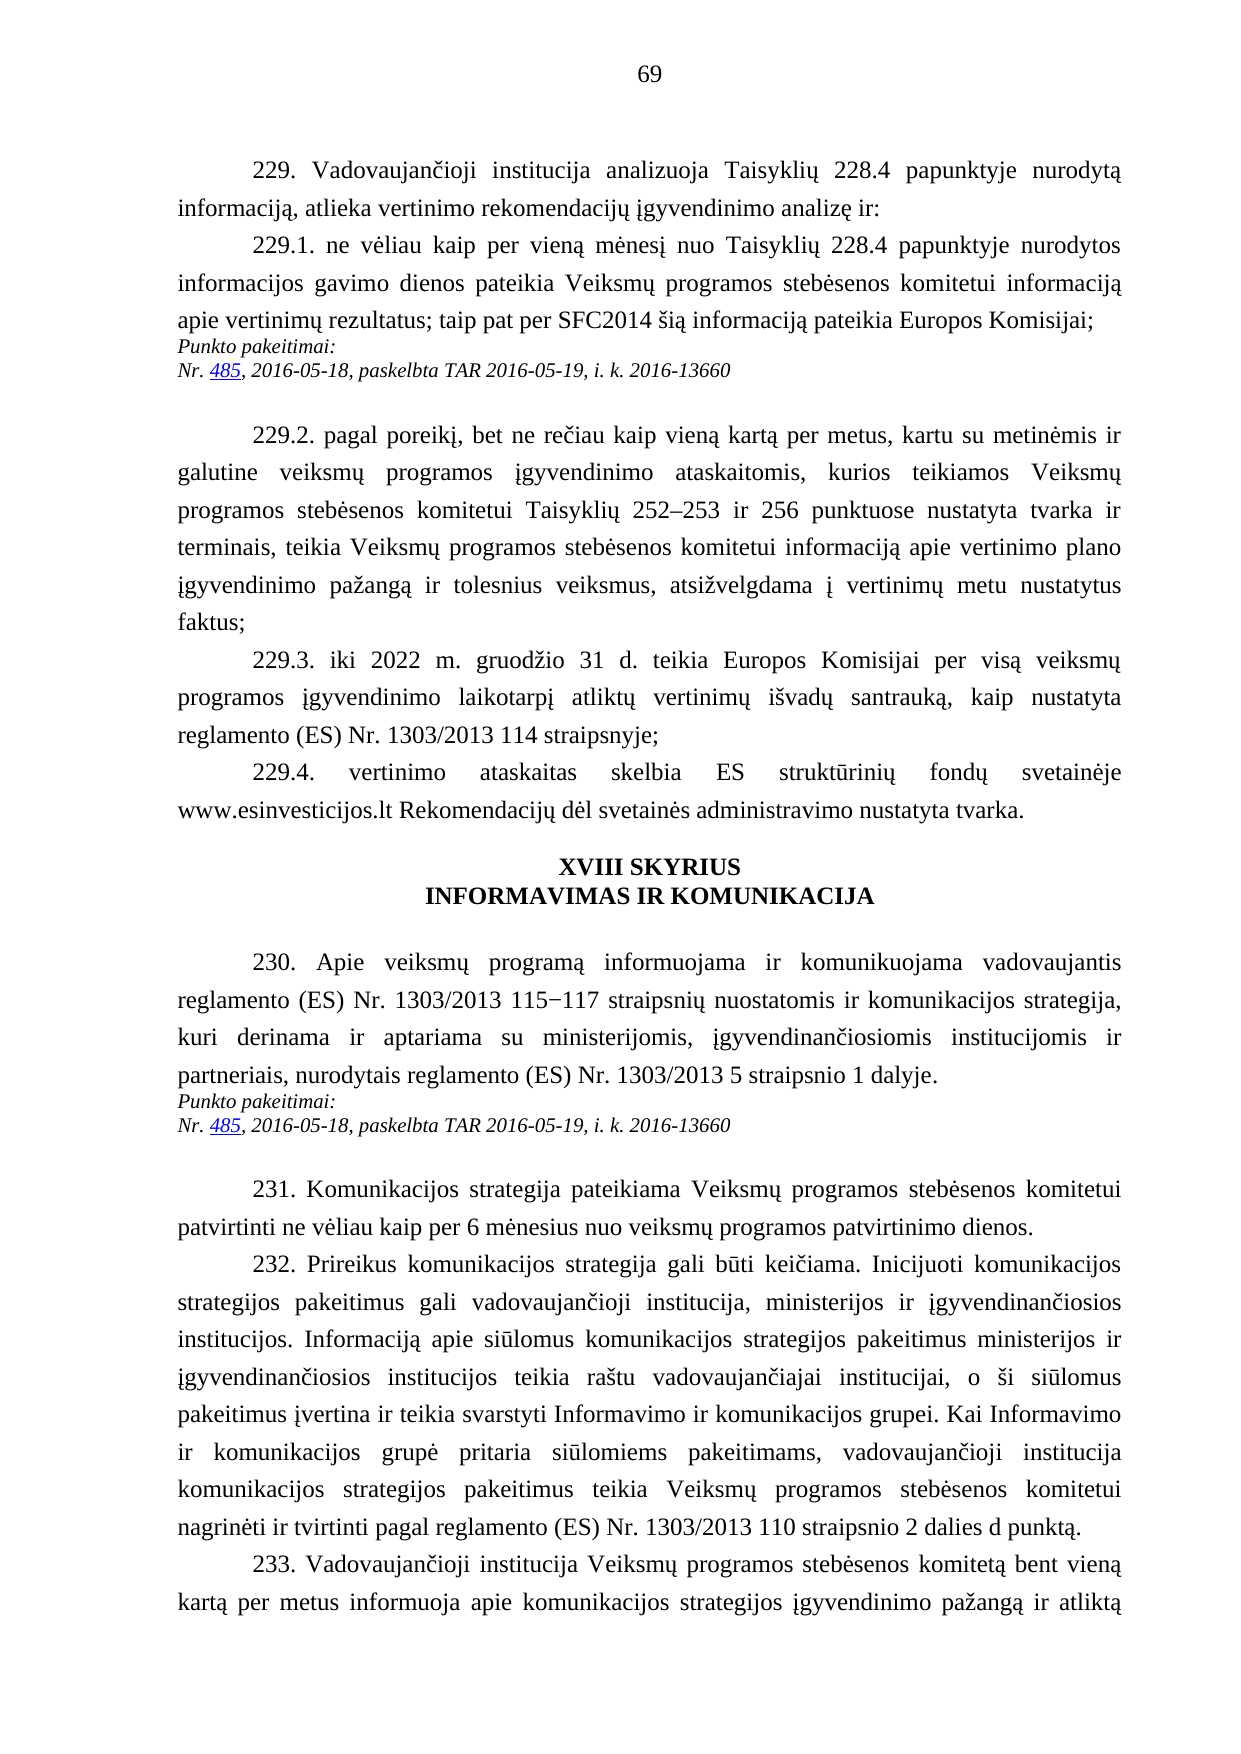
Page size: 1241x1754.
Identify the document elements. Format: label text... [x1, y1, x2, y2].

text Punkto pakeitimai: [177, 334, 1122, 358]
text Punkto pakeitimai: [177, 1089, 1122, 1113]
text 229.4. vertinimo ataskaitas skelbia ES struktūrinių fondų svetainėje www.esinvesticijos.lt Rekomendacijų dėl svetainės administravimo nustatyta tvarka. [177, 749, 1122, 824]
text 230. Apie veiksmų programą informuojama ir komunikuojama vadovaujantis reglamento (ES) Nr. 1303/2013 115−117 straipsnių nuostatomis ir komunikacijos strategija, kuri derinama ir aptariama su ministerijomis, įgyvendinančiosiomis institucijomis ir partneriais, nurodytais reglamento (ES) Nr. 1303/2013 5 straipsnio 1 dalyje. [177, 939, 1122, 1089]
text XVIII SKYRIUS [177, 852, 1122, 881]
text Nr. 485, 2016-05-18, paskelbta TAR 2016-05-19, i. k. 2016-13660 [177, 1113, 1122, 1137]
text 229.2. pagal poreikį, bet ne rečiau kaip vieną kartą per metus, kartu su metinėmis ir galutine veiksmų programos įgyvendinimo ataskaitomis, kurios teikiamos Veiksmų programos stebėsenos komitetui Taisyklių 252–253 ir 256 punktuose nustatyta tvarka ir terminais, teikia Veiksmų programos stebėsenos komitetui informaciją apie vertinimo plano įgyvendinimo pažangą ir tolesnius veiksmus, atsižvelgdama į vertinimų metu nustatytus faktus; [177, 411, 1122, 636]
text 233. Vadovaujančioji institucija Veiksmų programos stebėsenos komitetą bent vieną kartą per metus informuoja apie komunikacijos strategijos įgyvendinimo pažangą ir atliktą [177, 1541, 1122, 1616]
text 229.3. iki 2022 m. gruodžio 31 d. teikia Europos Komisijai per visą veiksmų programos įgyvendinimo laikotarpį atliktų vertinimų išvadų santrauką, kaip nustatyta reglamento (ES) Nr. 1303/2013 114 straipsnyje; [177, 636, 1122, 749]
text 232. Prireikus komunikacijos strategija gali būti keičiama. Inicijuoti komunikacijos strategijos pakeitimus gali vadovaujančioji institucija, ministerijos ir įgyvendinančiosios institucijos. Informaciją apie siūlomus komunikacijos strategijos pakeitimus ministerijos ir įgyvendinančiosios institucijos teikia raštu vadovaujančiajai institucijai, o ši siūlomus pakeitimus įvertina ir teikia svarstyti Informavimo ir komunikacijos grupei. Kai Informavimo ir komunikacijos grupė pritaria siūlomiems pakeitimams, vadovaujančioji institucija komunikacijos strategijos pakeitimus teikia Veiksmų programos stebėsenos komitetui nagrinėti ir tvirtinti pagal reglamento (ES) Nr. 1303/2013 110 straipsnio 2 dalies d punktą. [177, 1241, 1122, 1541]
text 229. Vadovaujančioji institucija analizuoja Taisyklių 228.4 papunktyje nurodytą informaciją, atlieka vertinimo rekomendacijų įgyvendinimo analizę ir: [177, 147, 1122, 222]
text 231. Komunikacijos strategija pateikiama Veiksmų programos stebėsenos komitetui patvirtinti ne vėliau kaip per 6 mėnesius nuo veiksmų programos patvirtinimo dienos. [177, 1166, 1122, 1241]
text 229.1. ne vėliau kaip per vieną mėnesį nuo Taisyklių 228.4 papunktyje nurodytos informacijos gavimo dienos pateikia Veiksmų programos stebėsenos komitetui informaciją apie vertinimų rezultatus; taip pat per SFC2014 šią informaciją pateikia Europos Komisijai; [177, 222, 1122, 334]
text Nr. 485, 2016-05-18, paskelbta TAR 2016-05-19, i. k. 2016-13660 [177, 358, 1122, 382]
text INFORMAVIMAS IR KOMUNIKACIJA [177, 881, 1122, 910]
